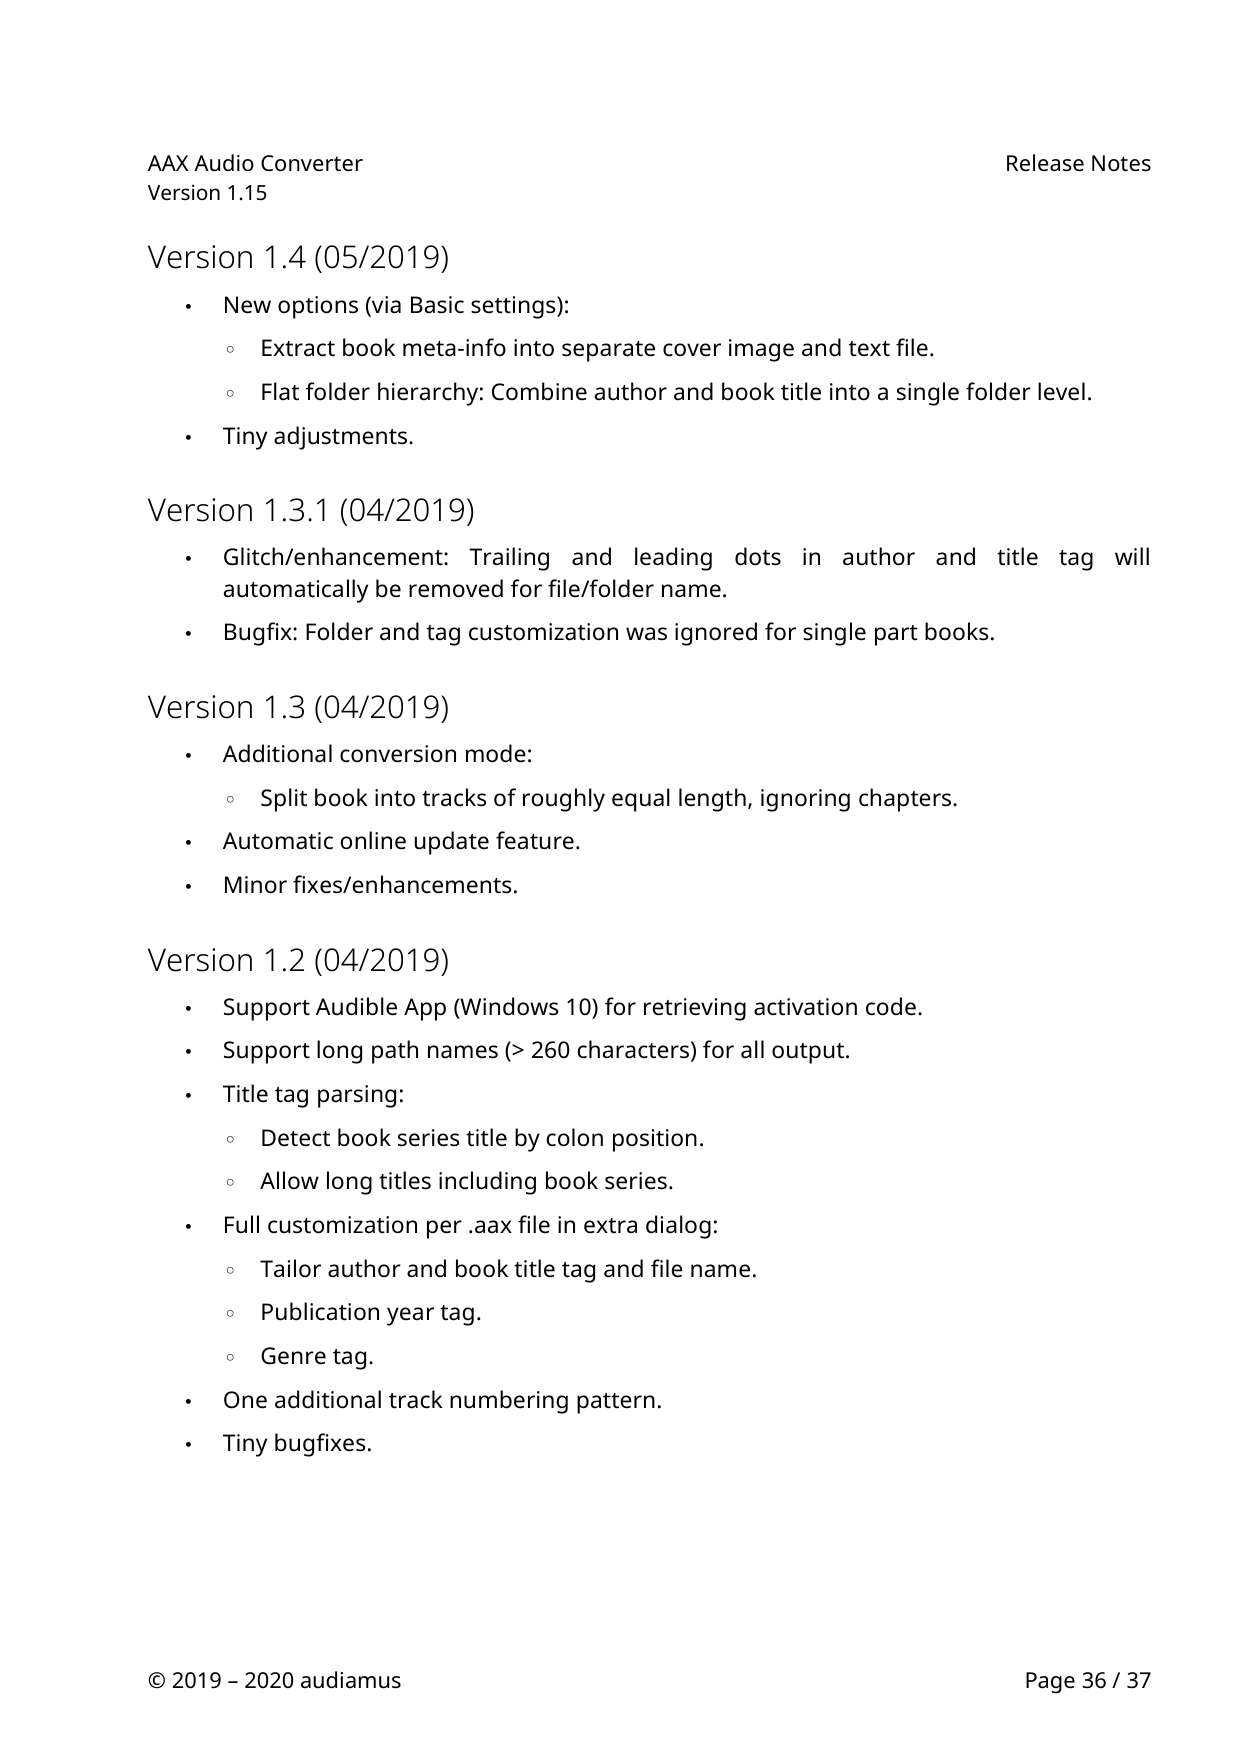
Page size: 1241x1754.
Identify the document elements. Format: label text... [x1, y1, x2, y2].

list Title tag parsing: [185, 1078, 1152, 1109]
list Publication year tag. [223, 1296, 1152, 1327]
list Additional conversion mode: [185, 738, 1152, 769]
list Support Audible App (Windows 10) for retrieving activation code. [185, 991, 1152, 1022]
list Extract book meta-info into separate cover image and text file. [223, 332, 1152, 363]
list Flat folder hierarchy: Combine author and book title into a single folder level. [223, 376, 1152, 407]
list Full customization per .aax file in extra dialog: [185, 1209, 1152, 1240]
subtitle Version 1.2 (04/2019) [148, 937, 1152, 980]
list New options (via Basic settings): [185, 289, 1152, 320]
list Detect book series title by colon position. [223, 1122, 1152, 1153]
list Genre tag. [223, 1340, 1152, 1371]
list Split book into tracks of roughly equal length, ignoring chapters. [223, 782, 1152, 813]
list Automatic online update feature. [185, 825, 1152, 857]
list Bugfix: Folder and tag customization was ignored for single part books. [185, 616, 1152, 647]
list One additional track numbering pattern. [185, 1383, 1152, 1415]
list Tailor author and book title tag and file name. [223, 1253, 1152, 1284]
subtitle Version 1.3.1 (04/2019) [148, 488, 1152, 531]
list Tiny bugfixes. [185, 1427, 1152, 1458]
list Minor fixes/enhancements. [185, 869, 1152, 900]
list Allow long titles including book series. [223, 1165, 1152, 1197]
subtitle Version 1.4 (05/2019) [148, 235, 1152, 278]
list Support long path names (> 260 characters) for all output. [185, 1034, 1152, 1066]
list Tiny adjustments. [185, 419, 1152, 451]
subtitle Version 1.3 (04/2019) [148, 685, 1152, 727]
list Glitch/enhancement: Trailing and leading dots in author and title tag will automatically be removed for file/folder name. [185, 541, 1152, 604]
